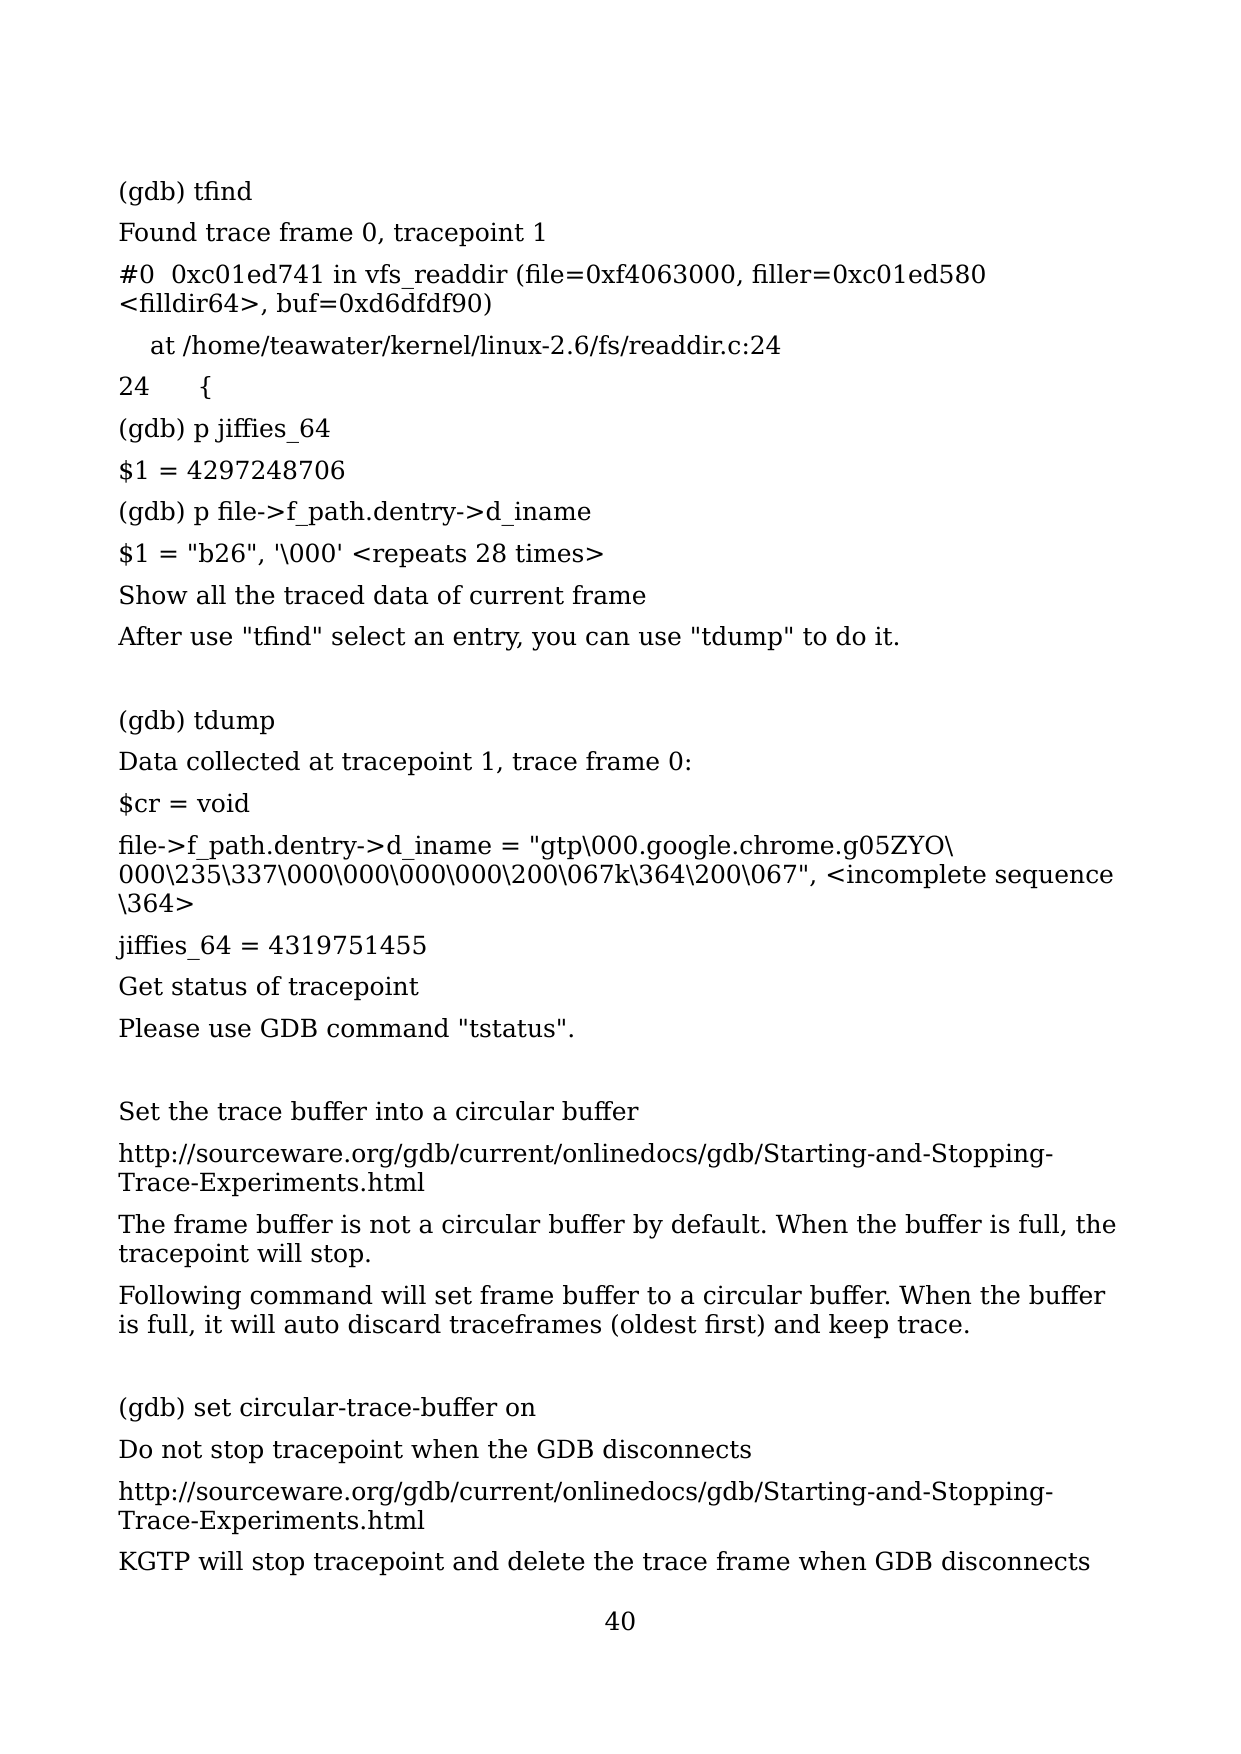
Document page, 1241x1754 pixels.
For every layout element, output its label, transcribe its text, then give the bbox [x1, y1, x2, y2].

text Please use GDB command "tstatus". [118, 1014, 1122, 1043]
text Get status of tracepoint [118, 973, 1122, 1002]
text After use "tfind" select an entry, you can use "tdump" to do it. [118, 623, 1122, 652]
text (gdb) p file->f_path.dentry->d_iname [118, 498, 1122, 527]
text Found trace frame 0, tracepoint 1 [118, 218, 1122, 248]
text The frame buffer is not a circular buffer by default. When the buffer is full, the tracepoint will stop. [118, 1210, 1122, 1268]
text file->f_path.dentry->d_iname = "gtp\000.google.chrome.g05ZYO\000\235\337\000\000\000\000\200\067k\364\200\067", <incomplete sequence \364> [118, 831, 1122, 918]
text $cr = void [118, 789, 1122, 818]
text Show all the traced data of current frame [118, 581, 1122, 610]
text http://sourceware.org/gdb/current/onlinedocs/gdb/Starting-and-Stopping-Trace-Experiments.html [118, 1139, 1122, 1198]
text http://sourceware.org/gdb/current/onlinedocs/gdb/Starting-and-Stopping-Trace-Experiments.html [118, 1477, 1122, 1535]
text $1 = 4297248706 [118, 456, 1122, 485]
text Set the trace buffer into a circular buffer [118, 1098, 1122, 1127]
text (gdb) set circular-trace-buffer on [118, 1393, 1122, 1423]
text (gdb) tdump [118, 706, 1122, 735]
text $1 = "b26", '\000' <repeats 28 times> [118, 539, 1122, 568]
text Following command will set frame buffer to a circular buffer. When the buffer is full, it will auto discard traceframes (oldest first) and keep trace. [118, 1281, 1122, 1339]
text at /home/teawater/kernel/linux-2.6/fs/readdir.c:24 [118, 331, 1122, 360]
text (gdb) tfind [118, 177, 1122, 206]
text Data collected at tracepoint 1, trace frame 0: [118, 748, 1122, 777]
text jiffies_64 = 4319751455 [118, 931, 1122, 960]
text (gdb) p jiffies_64 [118, 414, 1122, 443]
text Do not stop tracepoint when the GDB disconnects [118, 1435, 1122, 1464]
text KGTP will stop tracepoint and delete the trace frame when GDB disconnects [118, 1548, 1122, 1577]
text 24 { [118, 373, 1122, 402]
text #0 0xc01ed741 in vfs_readdir (file=0xf4063000, filler=0xc01ed580 <filldir64>, buf=0xd6dfdf90) [118, 260, 1122, 318]
